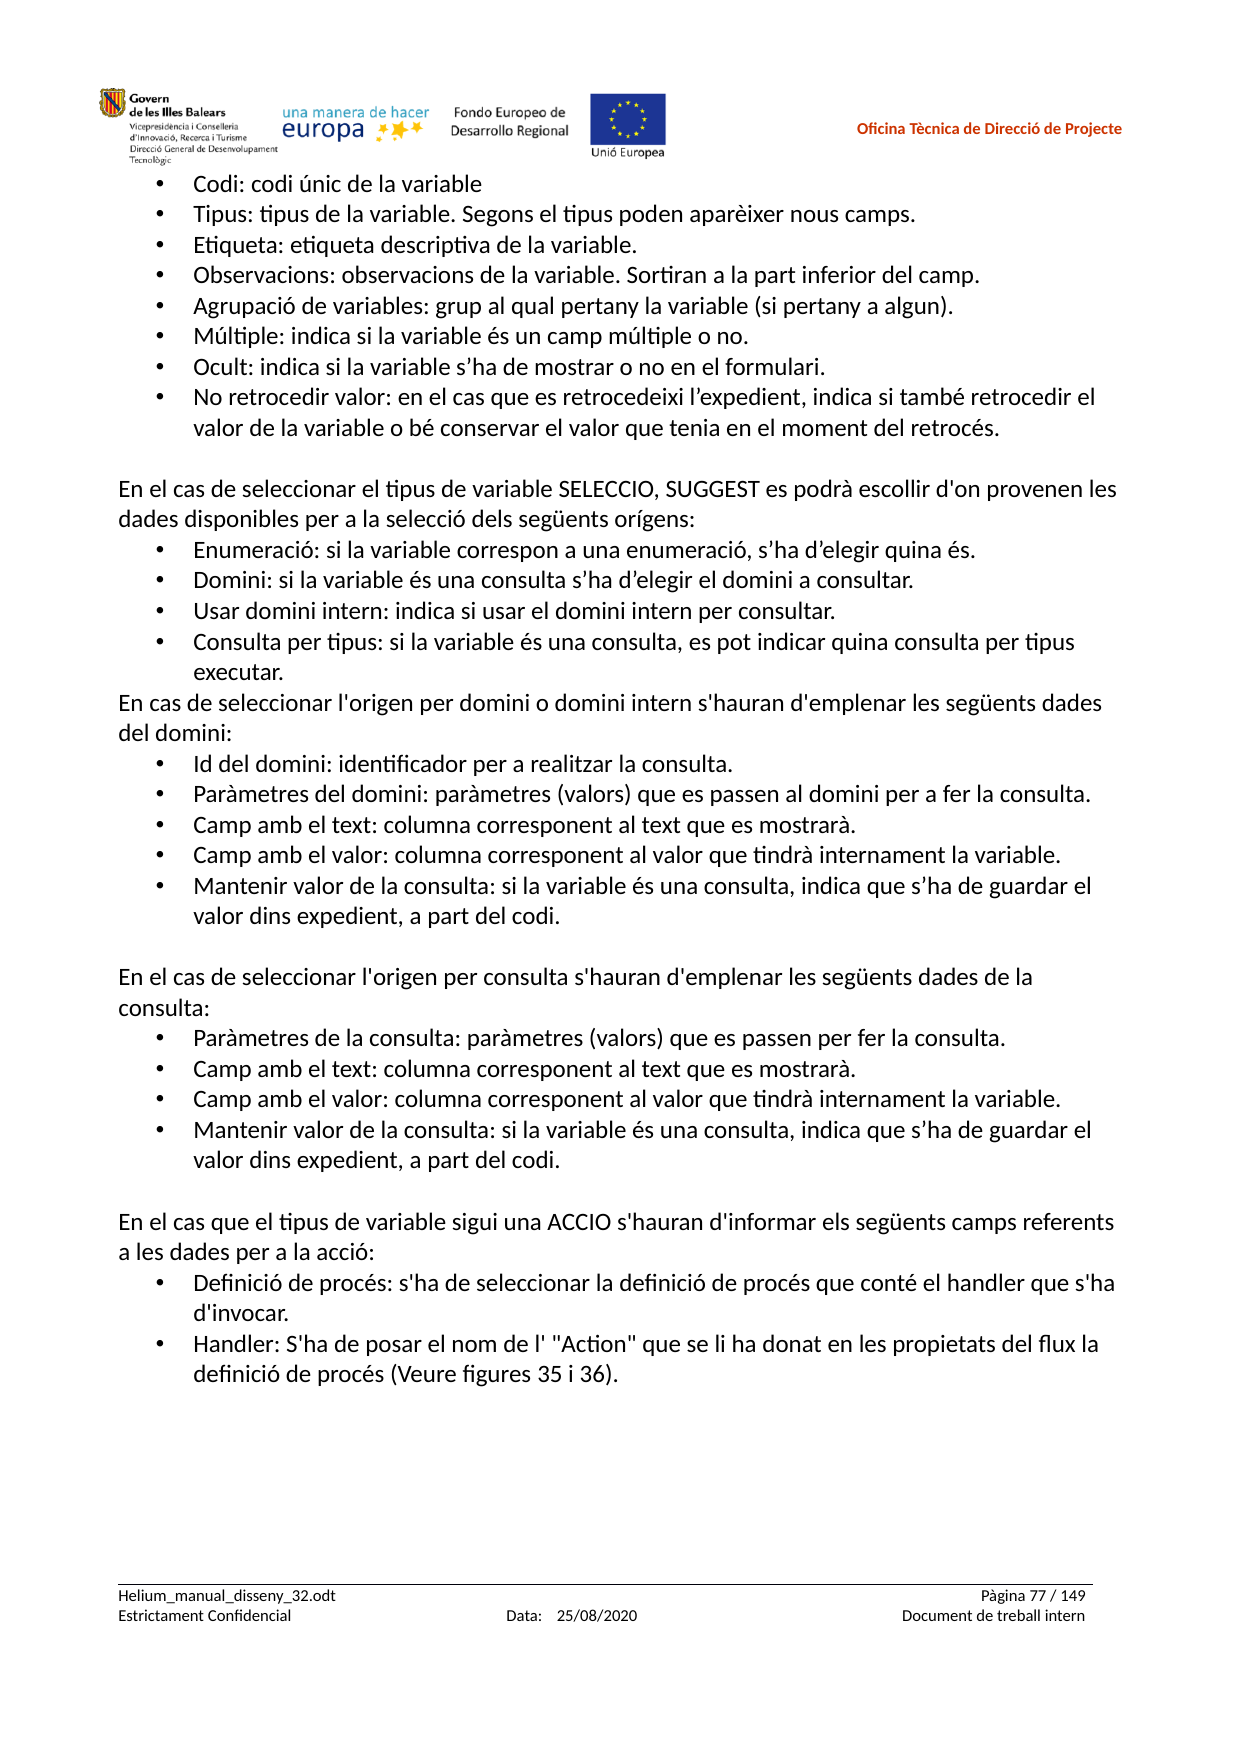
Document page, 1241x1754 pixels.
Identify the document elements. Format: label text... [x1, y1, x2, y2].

list Handler: S'ha de posar el nom de l' "Action" que se li ha donat en les propietats del flux la definició de procés (Veure figures 35 i 36). [156, 1328, 1122, 1389]
list Domini: si la variable és una consulta s’ha d’elegir el domini a consultar. [156, 565, 1122, 595]
text En el cas de seleccionar el tipus de variable SELECCIO, SUGGEST es podrà escollir d'on provenen les dades disponibles per a la selecció dels següents orígens: [118, 473, 1122, 534]
list Usar domini intern: indica si usar el domini intern per consultar. [156, 595, 1122, 626]
list Enumeració: si la variable correspon a una enumeració, s’ha d’elegir quina és. [156, 534, 1122, 565]
list Etiqueta: etiqueta descriptiva de la variable. [156, 229, 1122, 259]
list Paràmetres del domini: paràmetres (valors) que es passen al domini per a fer la consulta. [156, 778, 1122, 809]
list Consulta per tipus: si la variable és una consulta, es pot indicar quina consulta per tipus executar. [156, 626, 1122, 687]
text En cas de seleccionar l'origen per domini o domini intern s'hauran d'emplenar les següents dades del domini: [118, 687, 1122, 748]
list Tipus: tipus de la variable. Segons el tipus poden aparèixer nous camps. [156, 198, 1122, 229]
list Id del domini: identificador per a realitzar la consulta. [156, 748, 1122, 778]
list Codi: codi únic de la variable [156, 168, 1122, 198]
list Paràmetres de la consulta: paràmetres (valors) que es passen per fer la consulta. [156, 1022, 1122, 1053]
list Definició de procés: s'ha de seleccionar la definició de procés que conté el handler que s'ha d'invocar. [156, 1267, 1122, 1328]
text En el cas de seleccionar l'origen per consulta s'hauran d'emplenar les següents dades de la consulta: [118, 961, 1122, 1022]
list Mantenir valor de la consulta: si la variable és una consulta, indica que s’ha de guardar el valor dins expedient, a part del codi. [156, 870, 1122, 931]
list Ocult: indica si la variable s’ha de mostrar o no en el formulari. [156, 351, 1122, 382]
picture [99, 87, 668, 166]
list Múltiple: indica si la variable és un camp múltiple o no. [156, 321, 1122, 351]
list Camp amb el text: columna corresponent al text que es mostrarà. [156, 809, 1122, 839]
list Camp amb el text: columna corresponent al text que es mostrarà. [156, 1053, 1122, 1083]
list Agrupació de variables: grup al qual pertany la variable (si pertany a algun). [156, 290, 1122, 321]
list No retrocedir valor: en el cas que es retrocedeixi l’expedient, indica si també retrocedir el valor de la variable o bé conservar el valor que tenia en el moment del retrocés. [156, 382, 1122, 443]
text En el cas que el tipus de variable sigui una ACCIO s'hauran d'informar els següents camps referents a les dades per a la acció: [118, 1206, 1122, 1267]
list Camp amb el valor: columna corresponent al valor que tindrà internament la variable. [156, 1083, 1122, 1114]
list Observacions: observacions de la variable. Sortiran a la part inferior del camp. [156, 259, 1122, 290]
list Mantenir valor de la consulta: si la variable és una consulta, indica que s’ha de guardar el valor dins expedient, a part del codi. [156, 1114, 1122, 1175]
list Camp amb el valor: columna corresponent al valor que tindrà internament la variable. [156, 839, 1122, 870]
